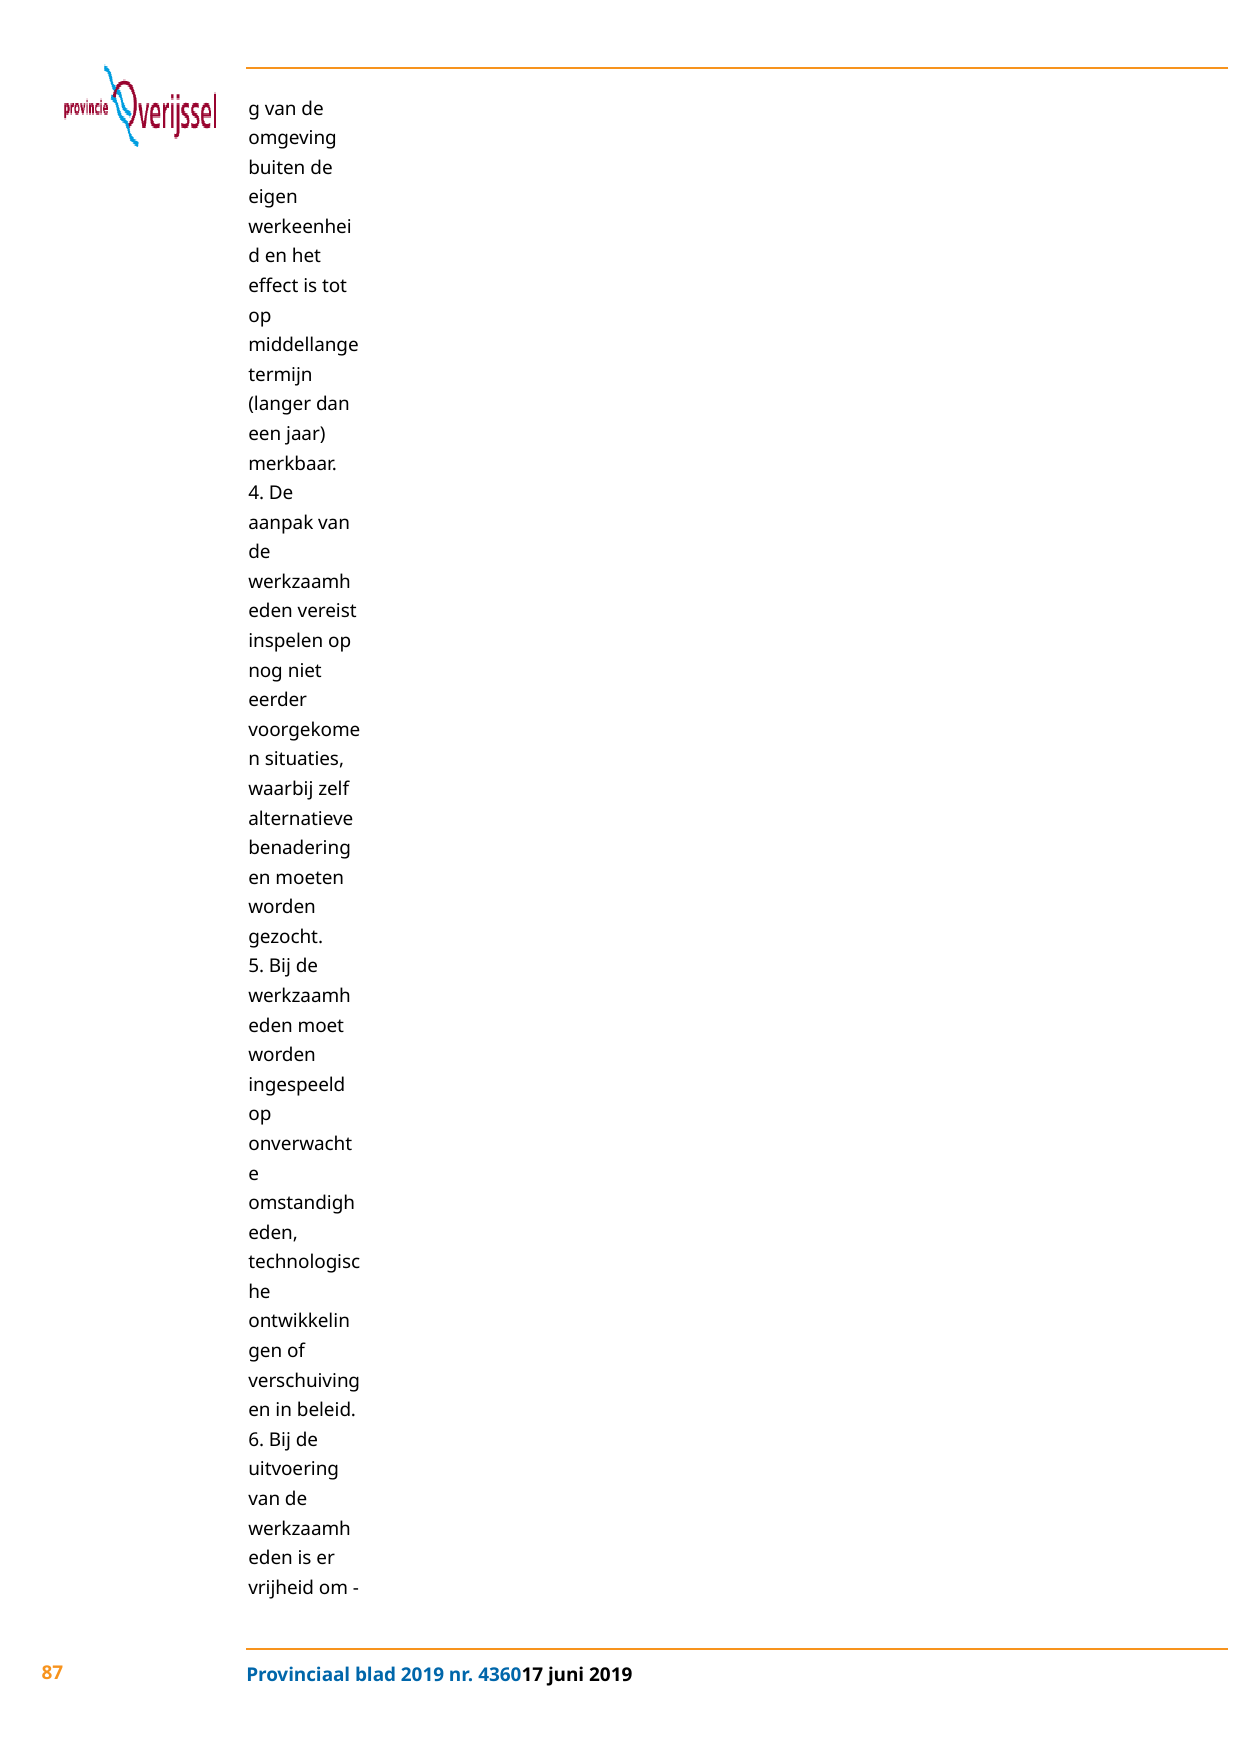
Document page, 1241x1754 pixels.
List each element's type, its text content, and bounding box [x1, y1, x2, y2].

table_cell g van de omgeving buiten de eigen werkeenheid en het effect is tot op middellange termijn (langer dan een jaar) merkbaar. 4. De aanpak van de werkzaamheden vereist inspelen op nog niet eerder voorgekomen situaties, waarbij zelf alternatieve benaderingen moeten worden gezocht. 5. Bij de werkzaamheden moet worden ingespeeld op onverwachte omstandigheden, technologische ontwikkelingen of verschuivingen in beleid. 6. Bij de uitvoering van de werkzaamheden is er vrijheid om [248, 95, 361, 1600]
table_cell [474, 95, 587, 1600]
table_cell [587, 95, 700, 1600]
picture [41, 47, 231, 172]
table_cell [700, 95, 813, 1600]
table_cell [926, 95, 1038, 1600]
table_cell [361, 95, 474, 1600]
table_cell [813, 95, 926, 1600]
table_cell [1039, 95, 1152, 1600]
